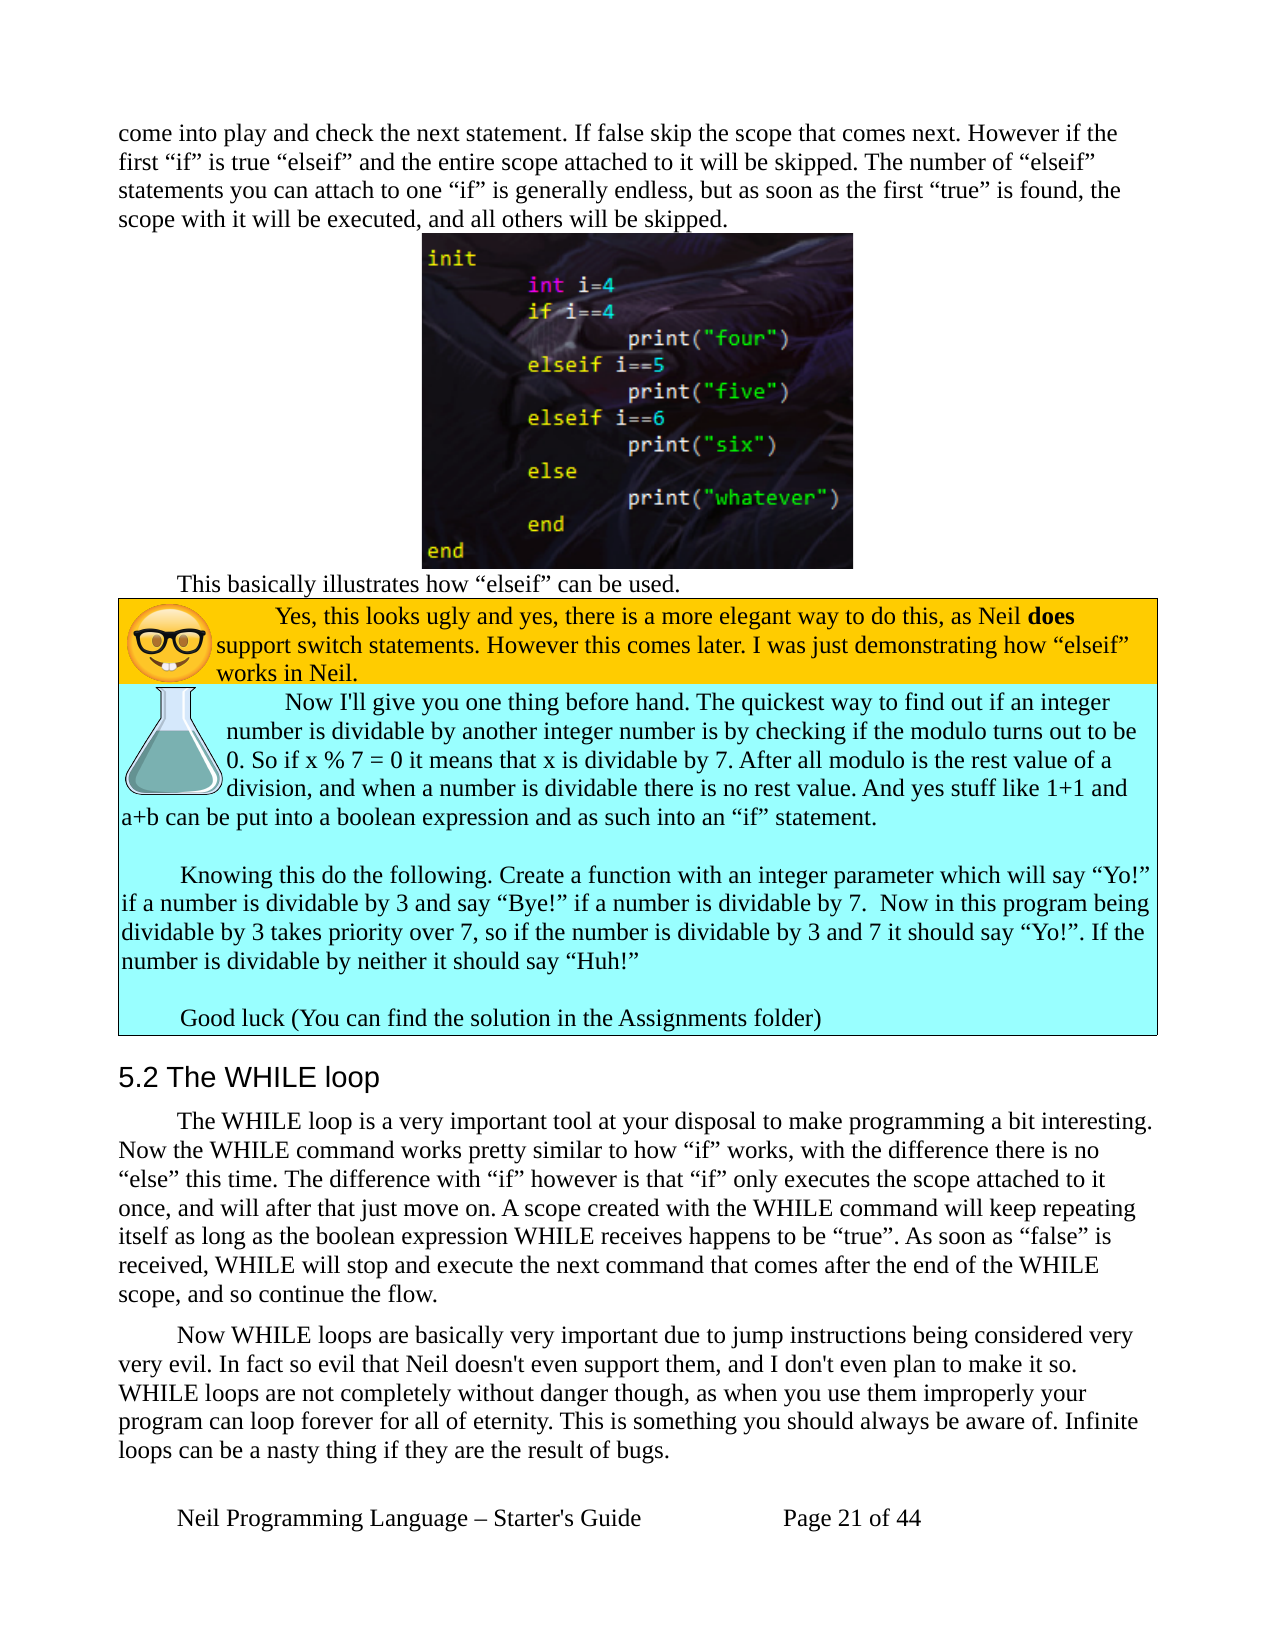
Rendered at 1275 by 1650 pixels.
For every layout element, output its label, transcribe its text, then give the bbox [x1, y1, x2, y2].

picture [421, 233, 854, 569]
text Good luck (You can find the solution in the Assignments folder) [119, 1000, 1157, 1035]
picture [126, 603, 213, 683]
text come into play and check the next statement. If false skip the scope that comes next. However if the first “if” is true “elseif” and the entire scope attached to it will be skipped. The number of “elseif” statements you can attach to one “if” is generally endless, but as soon as the first “true” is found, the scope with it will be executed, and all others will be skipped. [118, 118, 1157, 233]
text The WHILE loop is a very important tool at your disposal to make programming a bit interesting. Now the WHILE command works pretty similar to how “if” works, with the difference there is no “else” this time. The difference with “if” however is that “if” only executes the scope attached to it once, and will after that just move on. A scope created with the WHILE command will keep repeating itself as long as the boolean expression WHILE receives happens to be “true”. As soon as “false” is received, WHILE will stop and execute the next command that comes after the end of the WHILE scope, and so continue the flow. [118, 1106, 1157, 1308]
text Now WHILE loops are basically very important due to jump instructions being considered very very evil. In fact so evil that Neil doesn't even support them, and I don't even plan to make it so. WHILE loops are not completely without danger though, as when you use them improperly your program can loop forever for all of eternity. This is something you should always be aware of. Infinite loops can be a nasty thing if they are the result of bugs. [118, 1320, 1157, 1464]
text Now I'll give you one thing before hand. The quickest way to find out if an integer number is dividable by another integer number is by checking if the modulo turns out to be 0. So if x % 7 = 0 it means that x is dividable by 7. After all modulo is the rest value of a division, and when a number is dividable there is no rest value. And yes stuff like 1+1 and a+b can be put into a boolean expression and as such into an “if” statement. [119, 684, 1157, 828]
picture [125, 687, 223, 795]
subtitle 5.2 The WHILE loop [118, 1060, 1157, 1094]
text Yes, this looks ugly and yes, there is a more elegant way to do this, as Neil does support switch statements. However this comes later. I was just demonstrating how “elseif” works in Neil. [119, 599, 1157, 684]
text Knowing this do the following. Create a function with an integer parameter which will say “Yo!” if a number is dividable by 3 and say “Bye!” if a number is dividable by 7. Now in this program being dividable by 3 takes priority over 7, so if the number is dividable by 3 and 7 it should say “Yo!”. If the number is dividable by neither it should say “Huh!” [119, 857, 1157, 972]
text This basically illustrates how “elseif” can be used. [118, 569, 1157, 598]
